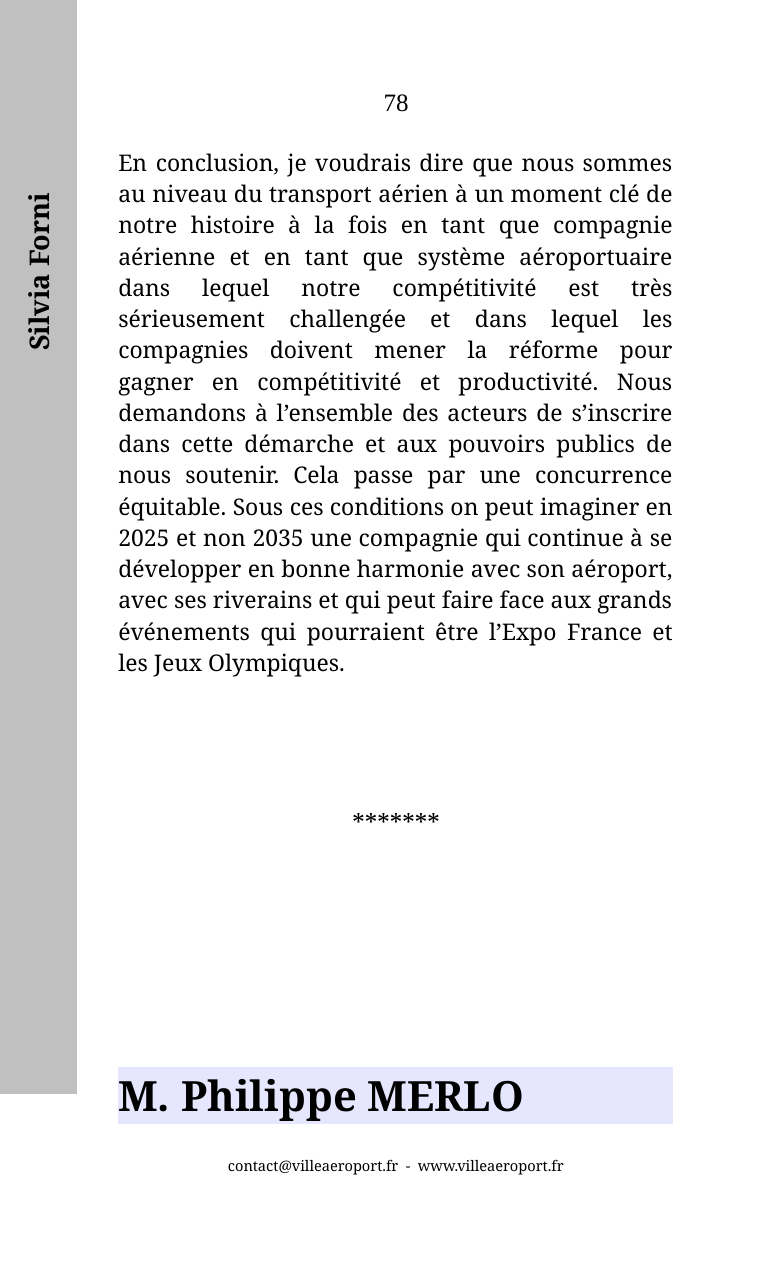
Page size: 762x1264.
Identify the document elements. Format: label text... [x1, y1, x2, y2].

text ******* [118, 806, 673, 840]
text En conclusion, je voudrais dire que nous sommes au niveau du transport aérien à un moment clé de notre histoire à la fois en tant que compagnie aérienne et en tant que système aéroportuaire dans lequel notre compétitivité est très sérieusement challengée et dans lequel les compagnies doivent mener la réforme pour gagner en compétitivité et productivité. Nous demandons à l’ensemble des acteurs de s’inscrire dans cette démarche et aux pouvoirs publics de nous soutenir. Cela passe par une concurrence équitable. Sous ces conditions on peut imaginer en 2025 et non 2035 une compagnie qui continue à se développer en bonne harmonie avec son aéroport, avec ses riverains et qui peut faire face aux grands événements qui pourraient être l’Expo France et les Jeux Olympiques. [118, 147, 673, 678]
text Silvia Forni [0, 187, 77, 351]
text M. Philippe MERLO [118, 1067, 673, 1124]
